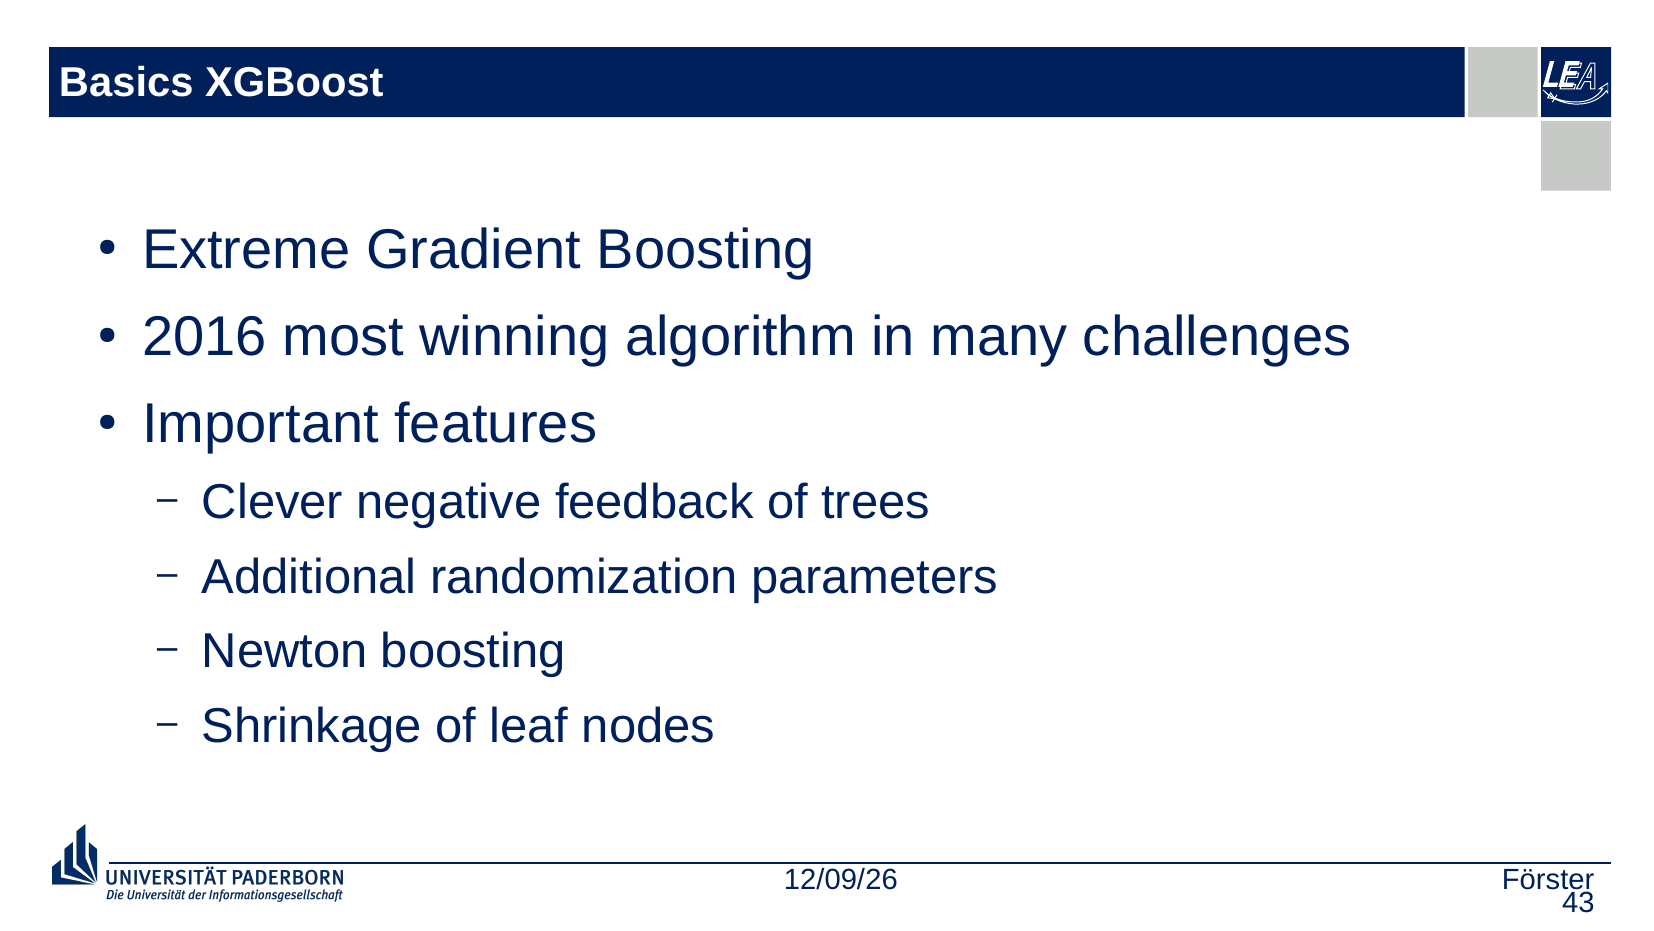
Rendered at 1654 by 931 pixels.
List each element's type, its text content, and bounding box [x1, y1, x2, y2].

list Extreme Gradient Boosting 2016 most winning algorithm in many challenges Important features Clever negative feedback of trees Additional randomization parameters Newton boosting Shrinkage of leaf nodes [82, 217, 1571, 758]
title Basics XGBoost [59, 47, 1447, 117]
picture [52, 824, 343, 902]
